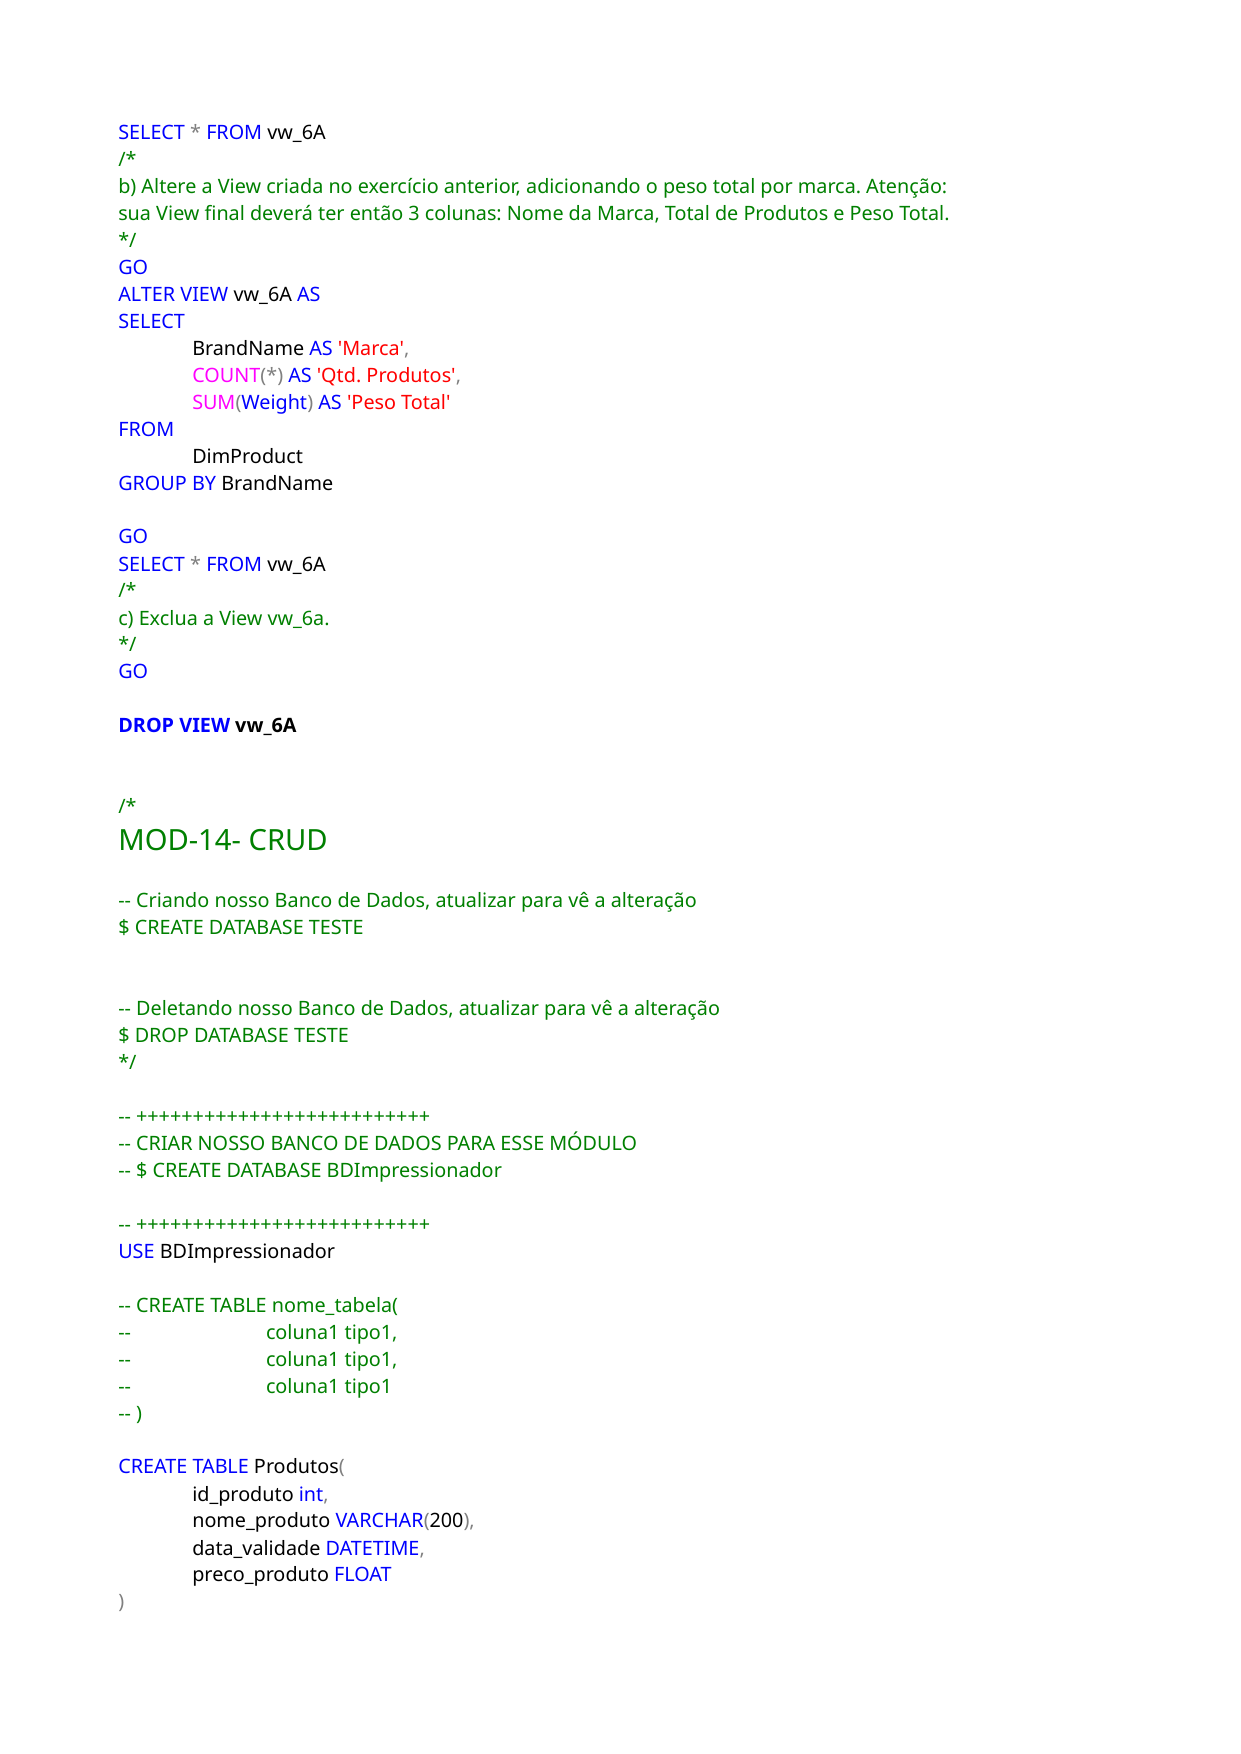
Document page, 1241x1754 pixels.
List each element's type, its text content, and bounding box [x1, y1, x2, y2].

text CREATE TABLE Produtos( [118, 1453, 1122, 1480]
text -- coluna1 tipo1, [118, 1345, 1122, 1372]
text b) Altere a View criada no exercício anterior, adicionando o peso total por marca. Atenção: [118, 172, 1122, 199]
text MOD-14- CRUD [118, 819, 1122, 859]
text -- $ CREATE DATABASE BDImpressionador [118, 1156, 1122, 1183]
text COUNT(*) AS 'Qtd. Produtos', [118, 361, 1122, 388]
text -- CREATE TABLE nome_tabela( [118, 1291, 1122, 1318]
text /* [118, 145, 1122, 172]
text $ DROP DATABASE TESTE [118, 1021, 1122, 1048]
text $ CREATE DATABASE TESTE [118, 913, 1122, 940]
text ) [118, 1588, 1122, 1615]
text GO [118, 658, 1122, 685]
text GROUP BY BrandName [118, 469, 1122, 496]
text c) Exclua a View vw_6a. [118, 604, 1122, 631]
text ALTER VIEW vw_6A AS [118, 280, 1122, 307]
text -- CRIAR NOSSO BANCO DE DADOS PARA ESSE MÓDULO [118, 1129, 1122, 1156]
text -- coluna1 tipo1, [118, 1318, 1122, 1345]
text */ [118, 226, 1122, 253]
text FROM [118, 415, 1122, 442]
text data_validade DATETIME, [118, 1534, 1122, 1561]
text DimProduct [118, 442, 1122, 469]
text -- ) [118, 1399, 1122, 1426]
text GO [118, 523, 1122, 550]
text SELECT * FROM vw_6A [118, 118, 1122, 145]
text -- Criando nosso Banco de Dados, atualizar para vê a alteração [118, 886, 1122, 913]
text SELECT * FROM vw_6A [118, 550, 1122, 577]
text SELECT [118, 307, 1122, 334]
text USE BDImpressionador [118, 1237, 1122, 1264]
text */ [118, 1048, 1122, 1075]
text -- Deletando nosso Banco de Dados, atualizar para vê a alteração [118, 994, 1122, 1021]
text BrandName AS 'Marca', [118, 334, 1122, 361]
text -- coluna1 tipo1 [118, 1372, 1122, 1399]
text /* [118, 577, 1122, 604]
text -- ++++++++++++++++++++++++++ [118, 1102, 1122, 1129]
text /* [118, 793, 1122, 819]
text SUM(Weight) AS 'Peso Total' [118, 388, 1122, 415]
text nome_produto VARCHAR(200), [118, 1507, 1122, 1534]
text DROP VIEW vw_6A [118, 712, 1122, 739]
text */ [118, 631, 1122, 658]
text sua View final deverá ter então 3 colunas: Nome da Marca, Total de Produtos e Peso Total. [118, 199, 1122, 226]
text GO [118, 253, 1122, 280]
text -- ++++++++++++++++++++++++++ [118, 1210, 1122, 1237]
text id_produto int, [118, 1480, 1122, 1507]
text preco_produto FLOAT [118, 1561, 1122, 1588]
